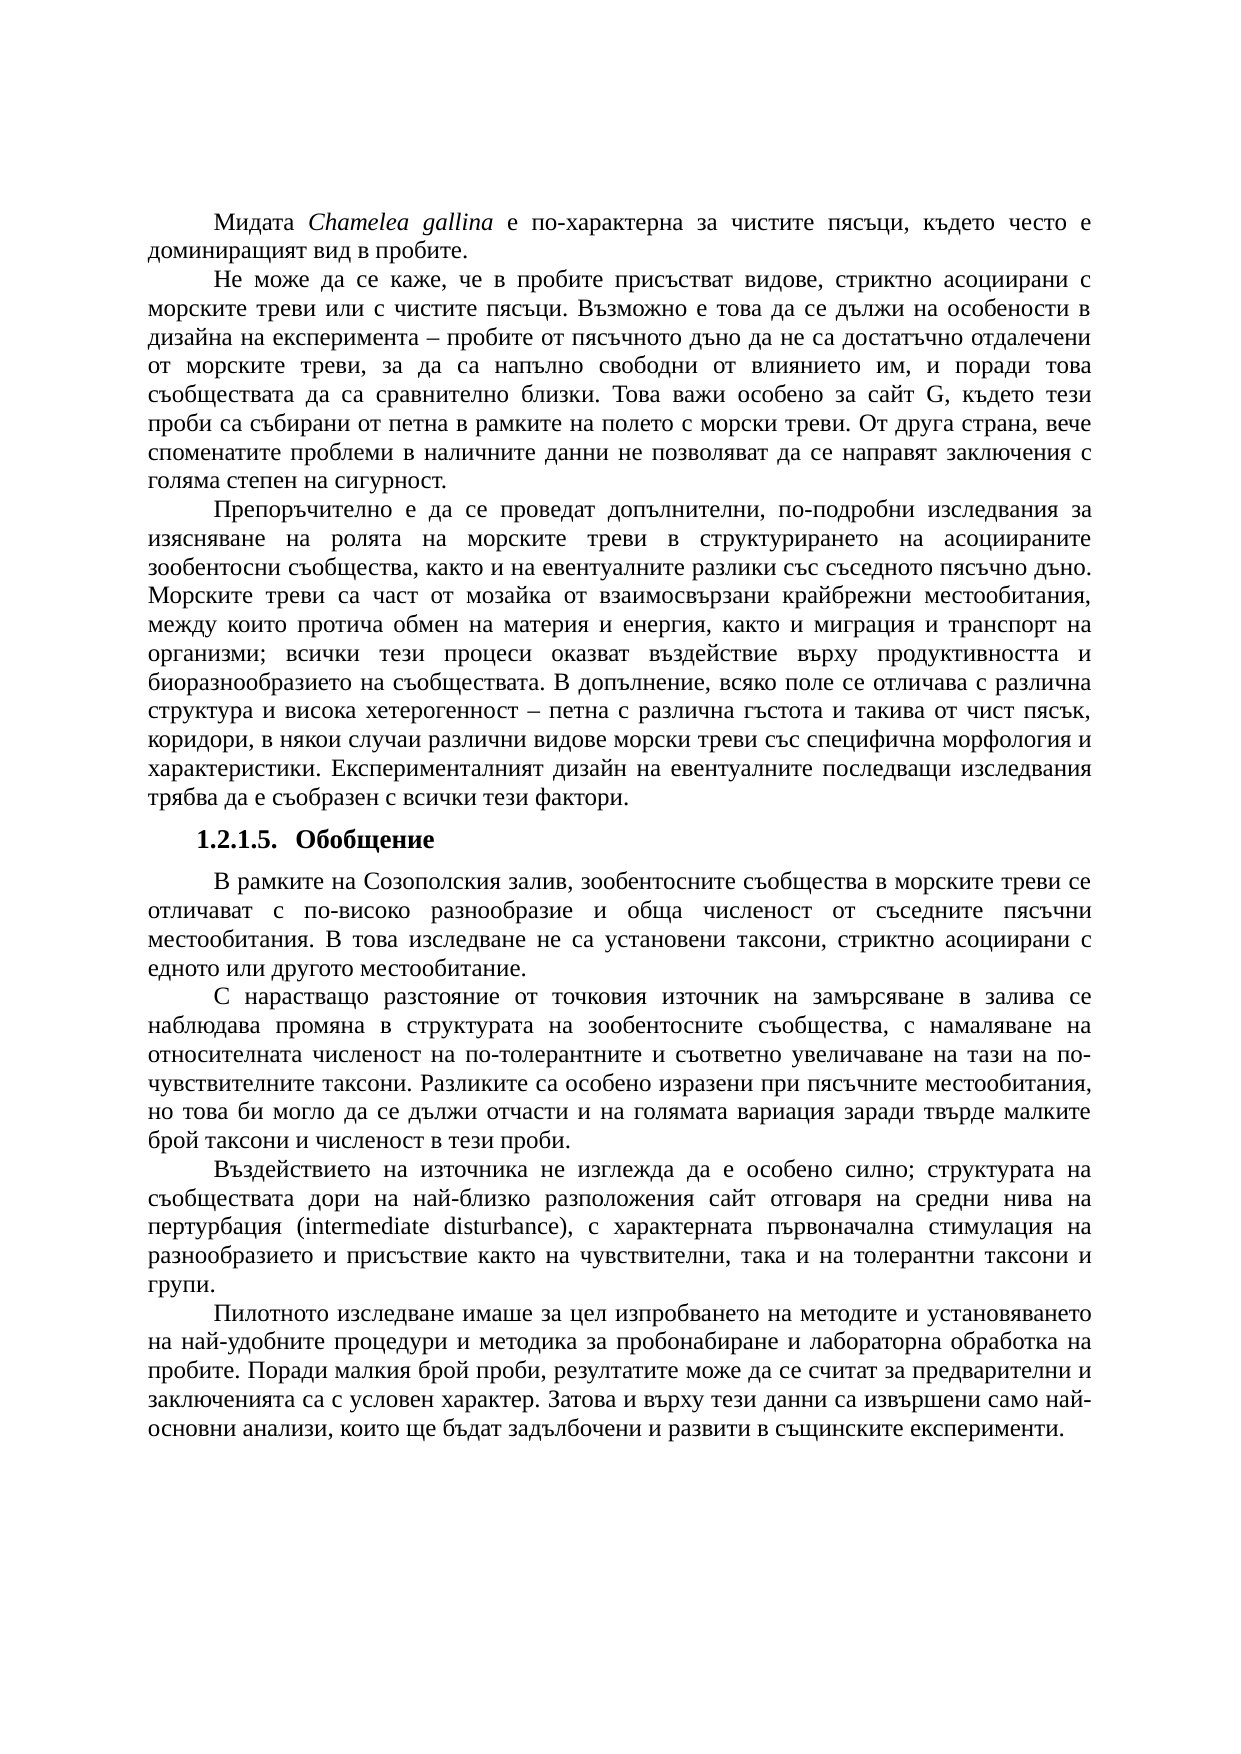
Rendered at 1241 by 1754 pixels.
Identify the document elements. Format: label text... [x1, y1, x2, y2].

text С нарастващо разстояние от точковия източник на замърсяване в залива се наблюдава промяна в структурата на зообентосните съобщества, с намаляване на относителната численост на по-толерантните и съответно увеличаване на тази на по-чувствителните таксони. Разликите са особено изразени при пясъчните местообитания, но това би могло да се дължи отчасти и на голямата вариация заради твърде малките брой таксони и численост в тези проби. [148, 981, 1093, 1154]
text Не може да се каже, че в пробите присъстват видове, стриктно асоциирани с морските треви или с чистите пясъци. Възможно е това да се дължи на особености в дизайна на експеримента – пробите от пясъчното дъно да не са достатъчно отдалечени от морските треви, за да са напълно свободни от влиянието им, и поради това съобществата да са сравнително близки. Това важи особено за сайт G, където тези проби са събирани от петна в рамките на полето с морски треви. От друга страна, вече споменатите проблеми в наличните данни не позволяват да се направят заключения с голяма степен на сигурност. [148, 264, 1093, 494]
text Пилотното изследване имаше за цел изпробването на методите и установяването на най-удобните процедури и методика за пробонабиране и лабораторна обработка на пробите. Поради малкия брой проби, резултатите може да се считат за предварителни и заключенията са с условен характер. Затова и върху тези данни са извършени само най-основни анализи, които ще бъдат задълбочени и развити в същинските експерименти. [148, 1298, 1093, 1441]
subtitle Обобщение [266, 823, 1093, 854]
text Препоръчително е да се проведат допълнителни, по-подробни изследвания за изясняване на ролята на морските треви в структурирането на асоциираните зообентосни съобщества, както и на евентуалните разлики със съседното пясъчно дъно. Морските треви са част от мозайка от взаимосвързани крайбрежни местообитания, между които протича обмен на материя и енергия, както и миграция и транспорт на организми; всички тези процеси оказват въздействие върху продуктивността и биоразнообразието на съобществата. В допълнение, всяко поле се отличава с различна структура и висока хетерогенност – петна с различна гъстота и такива от чист пясък, коридори, в някои случаи различни видове морски треви със специфична морфология и характеристики. Експерименталният дизайн на евентуалните последващи изследвания трябва да е съобразен с всички тези фактори. [148, 494, 1093, 810]
text Мидата Chamelea gallina е по-характерна за чистите пясъци, където често е доминиращият вид в пробите. [148, 207, 1093, 264]
text Въздействието на източника не изглежда да е особено силно; структурата на съобществата дори на най-близко разположения сайт отговаря на средни нива на пертурбация (intermediate disturbance), с характерната първоначална стимулация на разнообразието и присъствие както на чувствителни, така и на толерантни таксони и групи. [148, 1154, 1093, 1298]
text В рамките на Созополския залив, зообентосните съобщества в морските треви се отличават с по-високо разнообразие и обща численост от съседните пясъчни местообитания. В това изследване не са установени таксони, стриктно асоциирани с едното или другото местообитание. [148, 866, 1093, 981]
